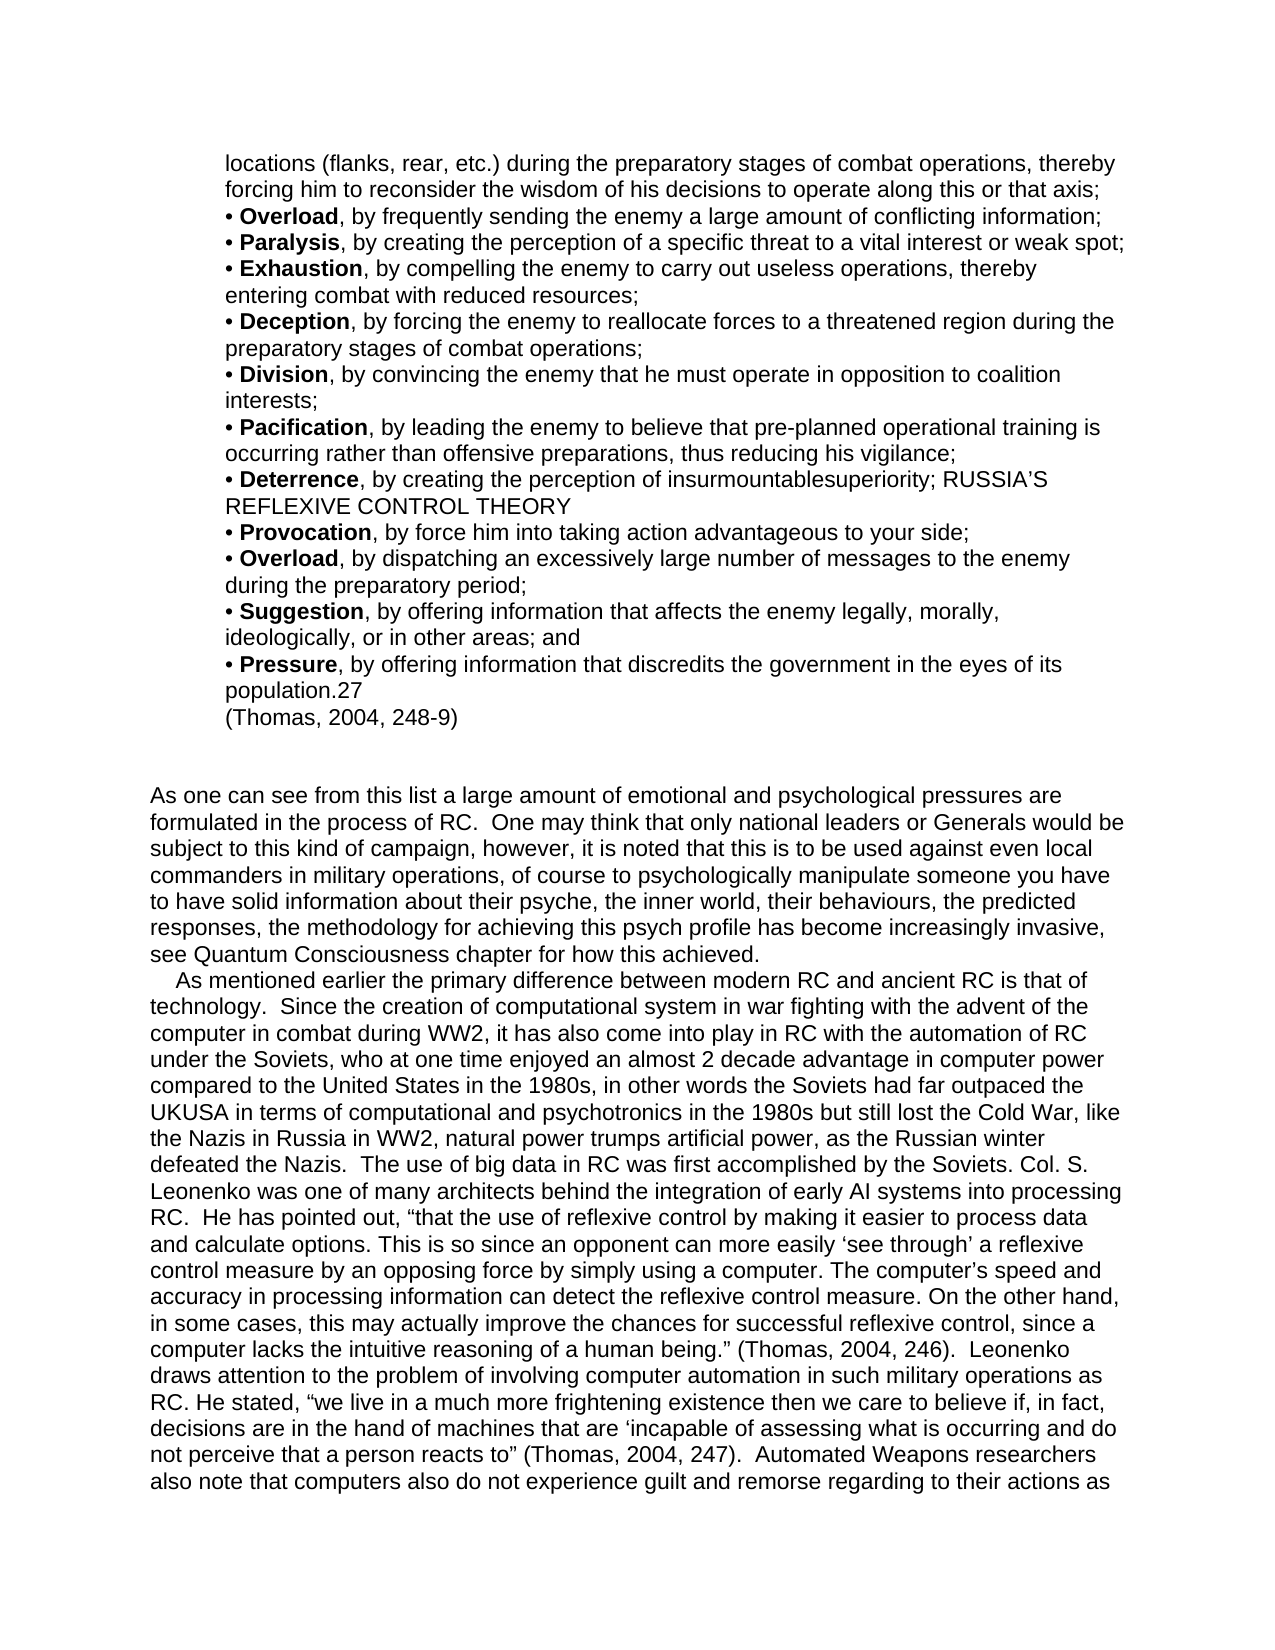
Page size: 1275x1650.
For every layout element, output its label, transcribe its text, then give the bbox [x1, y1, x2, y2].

text (Thomas, 2004, 248-9) [225, 703, 1125, 730]
text • Division, by convincing the enemy that he must operate in opposition to coalition interests; [225, 361, 1125, 413]
text As one can see from this list a large amount of emotional and psychological pressures are formulated in the process of RC. One may think that only national leaders or Generals would be subject to this kind of campaign, however, it is noted that this is to be used against even local commanders in military operations, of course to psychologically manipulate someone you have to have solid information about their psyche, the inner world, their behaviours, the predicted responses, the methodology for achieving this psych profile has become increasingly invasive, see Quantum Consciousness chapter for how this achieved. [150, 782, 1125, 967]
text • Deterrence, by creating the perception of insurmountablesuperiority; RUSSIA’S REFLEXIVE CONTROL THEORY [225, 466, 1125, 519]
text • Deception, by forcing the enemy to reallocate forces to a threatened region during the preparatory stages of combat operations; [225, 308, 1125, 361]
text • Pacification, by leading the enemy to believe that pre-planned operational training is occurring rather than offensive preparations, thus reducing his vigilance; [225, 413, 1125, 466]
text • Paralysis, by creating the perception of a specific threat to a vital interest or weak spot; [225, 229, 1125, 255]
text • Pressure, by offering information that discredits the government in the eyes of its population.27 [225, 651, 1125, 703]
text • Overload, by dispatching an excessively large number of messages to the enemy during the preparatory period; [225, 545, 1125, 598]
text As mentioned earlier the primary difference between modern RC and ancient RC is that of technology. Since the creation of computational system in war fighting with the advent of the computer in combat during WW2, it has also come into play in RC with the automation of RC under the Soviets, who at one time enjoyed an almost 2 decade advantage in computer power compared to the United States in the 1980s, in other words the Soviets had far outpaced the UKUSA in terms of computational and psychotronics in the 1980s but still lost the Cold War, like the Nazis in Russia in WW2, natural power trumps artificial power, as the Russian winter defeated the Nazis. The use of big data in RC was first accomplished by the Soviets. Col. S. Leonenko was one of many architects behind the integration of early AI systems into processing RC. He has pointed out, “that the use of reflexive control by making it easier to process data and calculate options. This is so since an opponent can more easily ‘see through’ a reflexive control measure by an opposing force by simply using a computer. The computer’s speed and accuracy in processing information can detect the reflexive control measure. On the other hand, in some cases, this may actually improve the chances for successful reflexive control, since a computer lacks the intuitive reasoning of a human being.” (Thomas, 2004, 246). Leonenko draws attention to the problem of involving computer automation in such military operations as RC. He stated, “we live in a much more frightening existence then we care to believe if, in fact, decisions are in the hand of machines that are ‘incapable of assessing what is occurring and do not perceive that a person reacts to” (Thomas, 2004, 247). Automated Weapons researchers also note that computers also do not experience guilt and remorse regarding to their actions as [150, 967, 1125, 1494]
text • Suggestion, by offering information that affects the enemy legally, morally, ideologically, or in other areas; and [225, 598, 1125, 651]
text • Exhaustion, by compelling the enemy to carry out useless operations, thereby entering combat with reduced resources; [225, 255, 1125, 308]
text • Overload, by frequently sending the enemy a large amount of conflicting information; [225, 203, 1125, 229]
text locations (flanks, rear, etc.) during the preparatory stages of combat operations, thereby forcing him to reconsider the wisdom of his decisions to operate along this or that axis; [225, 150, 1125, 203]
text • Provocation, by force him into taking action advantageous to your side; [225, 519, 1125, 545]
